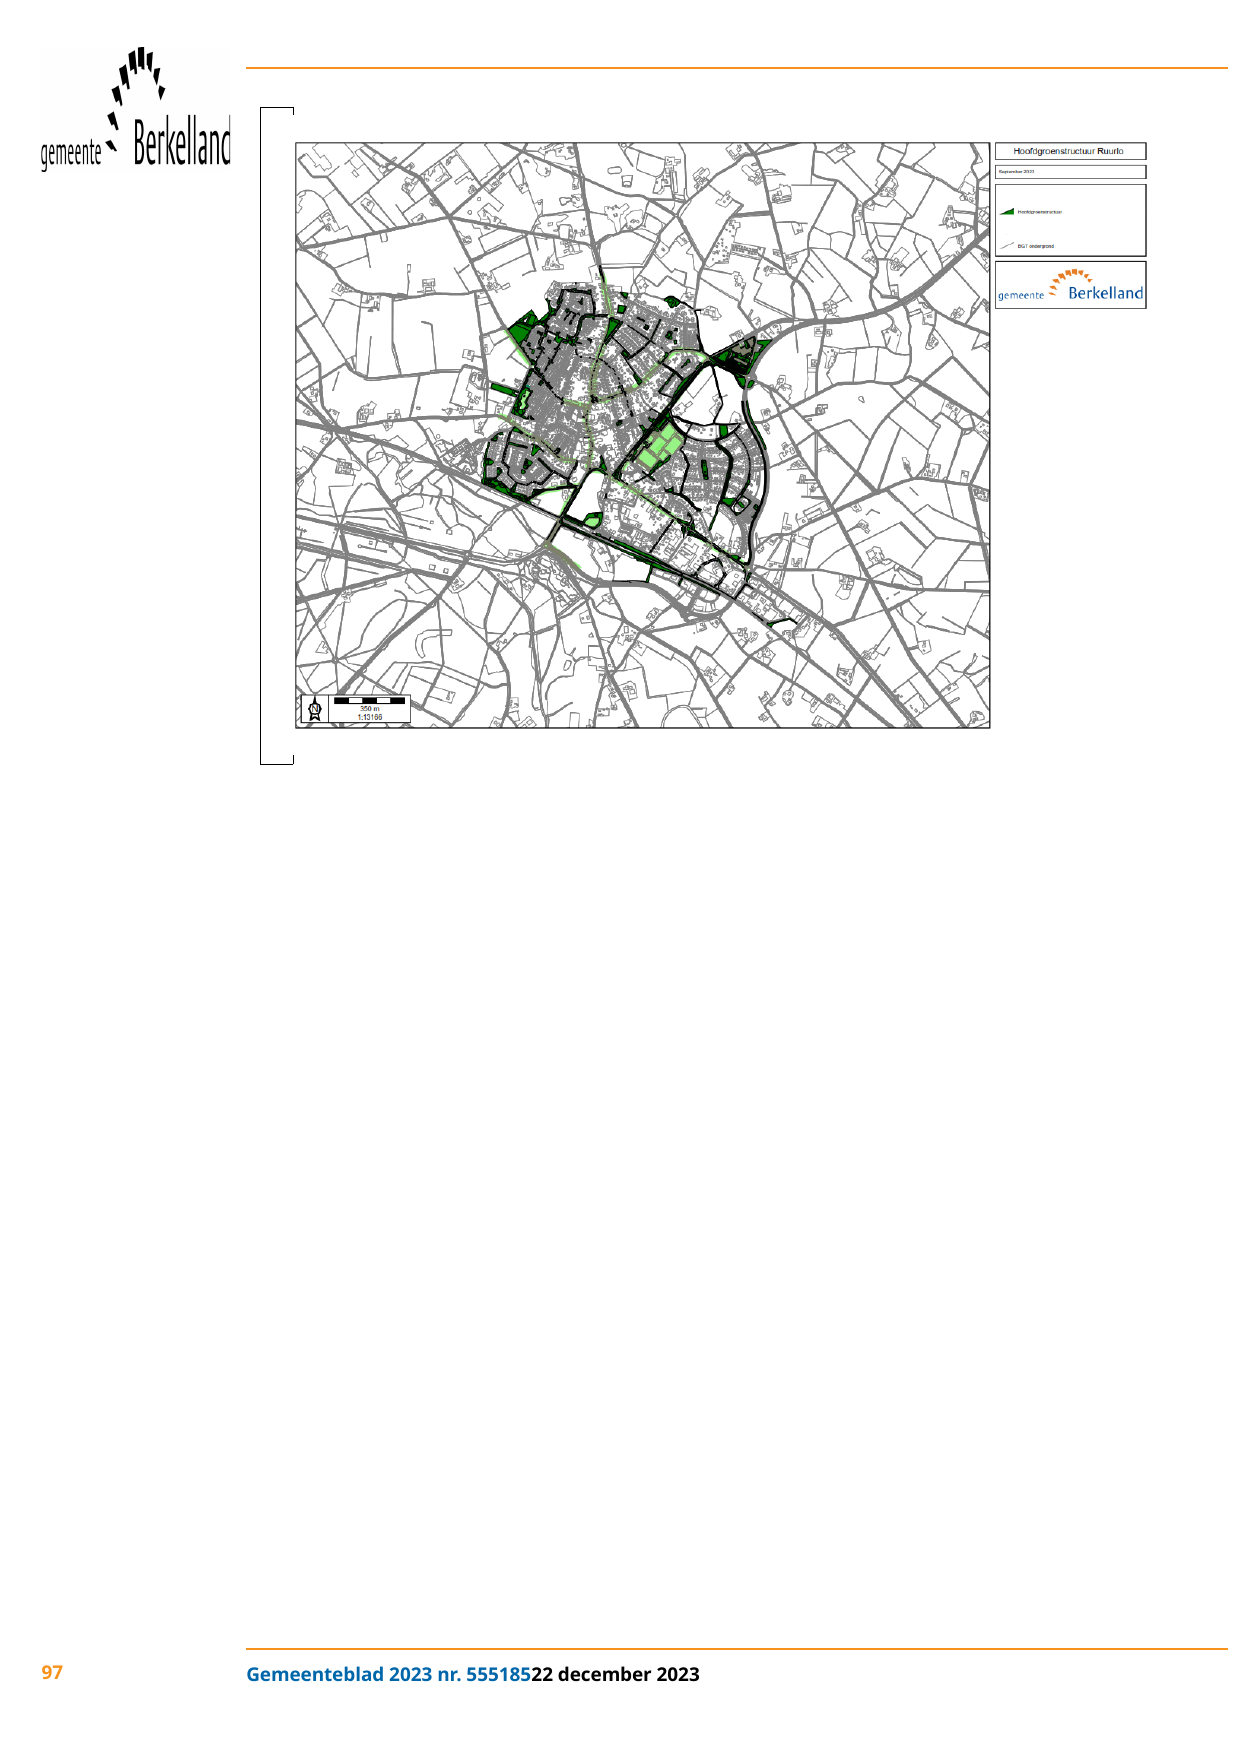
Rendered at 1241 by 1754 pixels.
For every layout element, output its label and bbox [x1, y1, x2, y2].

picture [41, 47, 231, 172]
picture [268, 115, 1173, 755]
